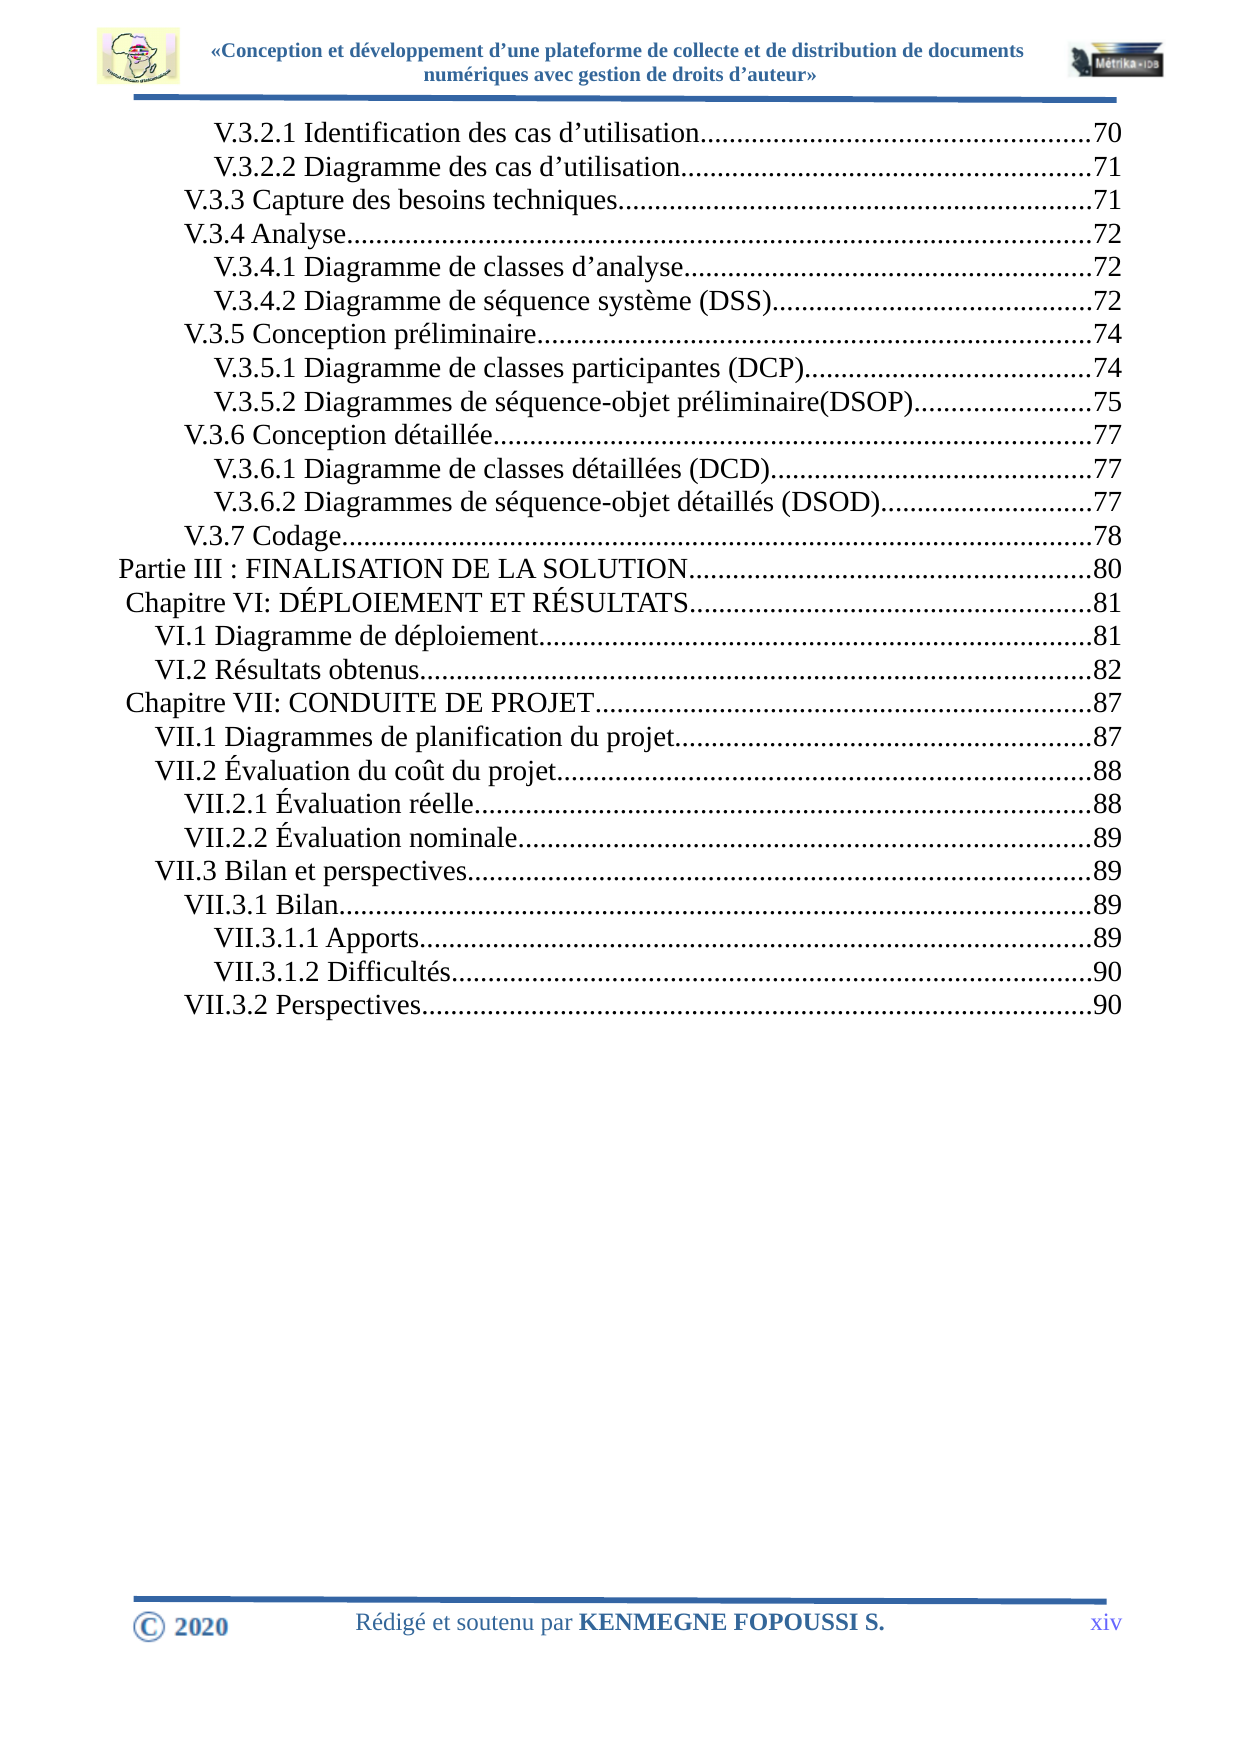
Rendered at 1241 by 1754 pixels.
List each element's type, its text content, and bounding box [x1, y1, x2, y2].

text VII.3.2 Perspectives 90 [177, 987, 1122, 1021]
text VII.1 Diagrammes de planification du projet 87 [148, 719, 1122, 753]
text VII.2 Évaluation du coût du projet 88 [148, 753, 1122, 786]
text V.3.4.1 Diagramme de classes d’analyse 72 [207, 249, 1122, 283]
text VII.2.2 Évaluation nominale 89 [177, 820, 1122, 853]
text VII.2.1 Évaluation réelle 88 [177, 786, 1122, 820]
text Chapitre VI: DÉPLOIEMENT ET RÉSULTATS 81 [118, 585, 1122, 618]
text V.3.6.2 Diagrammes de séquence-objet détaillés (DSOD) 77 [207, 484, 1122, 518]
text Chapitre VII: CONDUITE DE PROJET 87 [118, 686, 1122, 719]
text V.3.5 Conception préliminaire 74 [177, 317, 1122, 350]
text Partie III : FINALISATION DE LA SOLUTION 80 [118, 551, 1122, 585]
text VI.1 Diagramme de déploiement 81 [148, 618, 1122, 652]
text V.3.6.1 Diagramme de classes détaillées (DCD) 77 [207, 451, 1122, 484]
text VI.2 Résultats obtenus 82 [148, 652, 1122, 686]
picture [1063, 36, 1168, 80]
text V.3.7 Codage 78 [177, 518, 1122, 551]
text V.3.2.2 Diagramme des cas d’utilisation 71 [207, 149, 1122, 182]
text V.3.4.2 Diagramme de séquence système (DSS) 72 [207, 283, 1122, 317]
picture [95, 27, 182, 86]
text VII.3.1.2 Difficultés 90 [207, 954, 1122, 987]
text V.3.4 Analyse 72 [177, 216, 1122, 249]
text V.3.6 Conception détaillée 77 [177, 417, 1122, 451]
text VII.3.1.1 Apports 89 [207, 920, 1122, 954]
text V.3.3 Capture des besoins techniques 71 [177, 182, 1122, 216]
text V.3.5.1 Diagramme de classes participantes (DCP) 74 [207, 350, 1122, 384]
text VII.3.1 Bilan 89 [177, 887, 1122, 920]
picture [126, 1604, 231, 1647]
text VII.3 Bilan et perspectives 89 [148, 853, 1122, 887]
text V.3.2.1 Identification des cas d’utilisation 70 [207, 115, 1122, 149]
text V.3.5.2 Diagrammes de séquence-objet préliminaire(DSOP) 75 [207, 384, 1122, 417]
